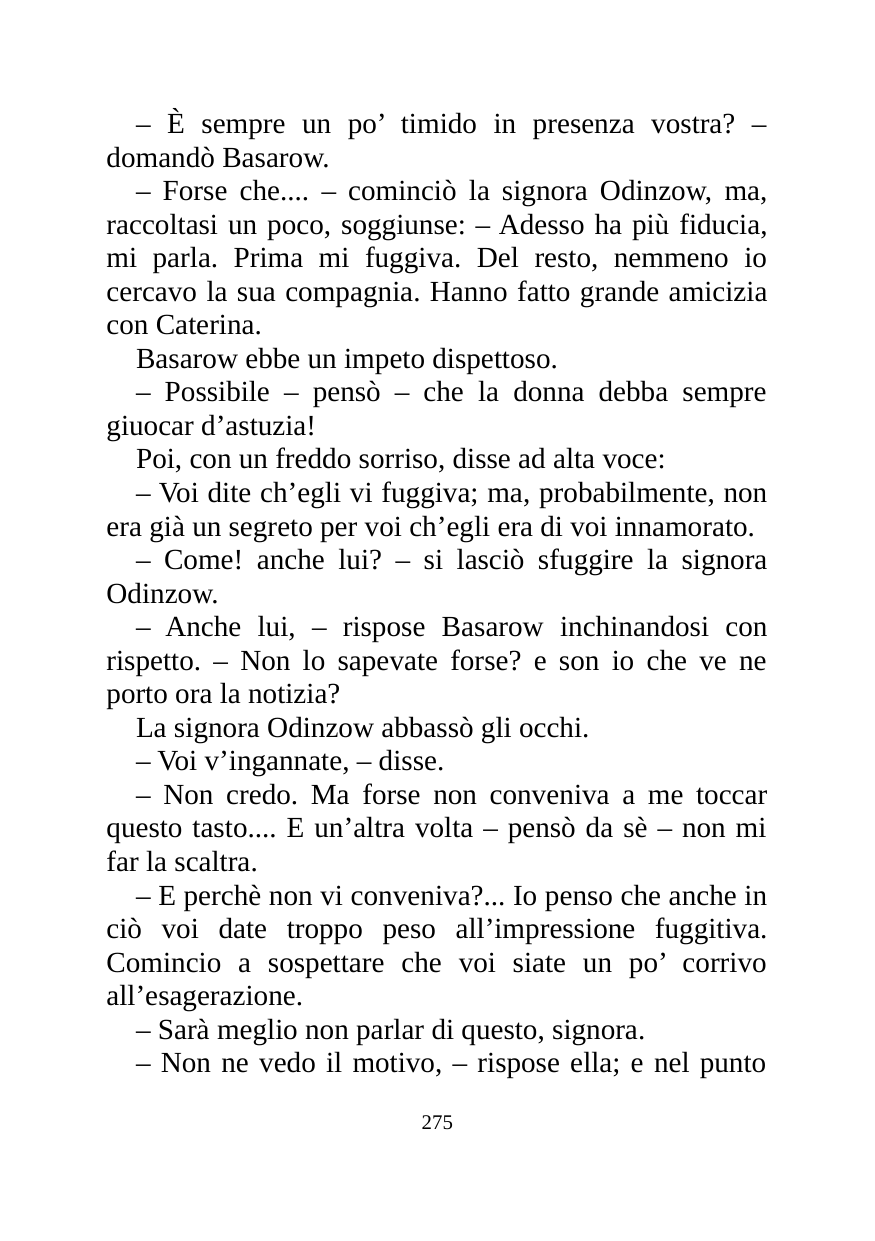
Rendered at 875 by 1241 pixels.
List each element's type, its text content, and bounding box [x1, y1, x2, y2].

text – È sempre un po’ timido in presenza vostra? – domandò Basarow. [106, 106, 768, 173]
text – Forse che.... – cominciò la signora Odinzow, ma, raccoltasi un poco, soggiunse: – Adesso ha più fiducia, mi parla. Prima mi fuggiva. Del resto, nemmeno io cercavo la sua compagnia. Hanno fatto grande amicizia con Caterina. [106, 173, 768, 341]
text La signora Odinzow abbassò gli occhi. [106, 710, 768, 743]
text – Anche lui, – rispose Basarow inchinandosi con rispetto. – Non lo sapevate forse? e son io che ve ne porto ora la notizia? [106, 609, 768, 710]
text – Sarà meglio non parlar di questo, signora. [106, 1012, 768, 1045]
text – E perchè non vi conveniva?... Io penso che anche in ciò voi date troppo peso all’impressione fuggitiva. Comincio a sospettare che voi siate un po’ corrivo all’esagerazione. [106, 878, 768, 1012]
text – Voi v’ingannate, – disse. [106, 743, 768, 777]
text – Possibile – pensò – che la donna debba sempre giuocar d’astuzia! [106, 374, 768, 442]
text Poi, con un freddo sorriso, disse ad alta voce: [106, 442, 768, 475]
text – Voi dite ch’egli vi fuggiva; ma, probabilmente, non era già un segreto per voi ch’egli era di voi innamorato. [106, 475, 768, 542]
text Basarow ebbe un impeto dispettoso. [106, 341, 768, 374]
text – Non ne vedo il motivo, – rispose ella; e nel punto [106, 1045, 768, 1079]
text – Come! anche lui? – si lasciò sfuggire la signora Odinzow. [106, 542, 768, 609]
text – Non credo. Ma forse non conveniva a me toccar questo tasto.... E un’altra volta – pensò da sè – non mi far la scaltra. [106, 777, 768, 878]
